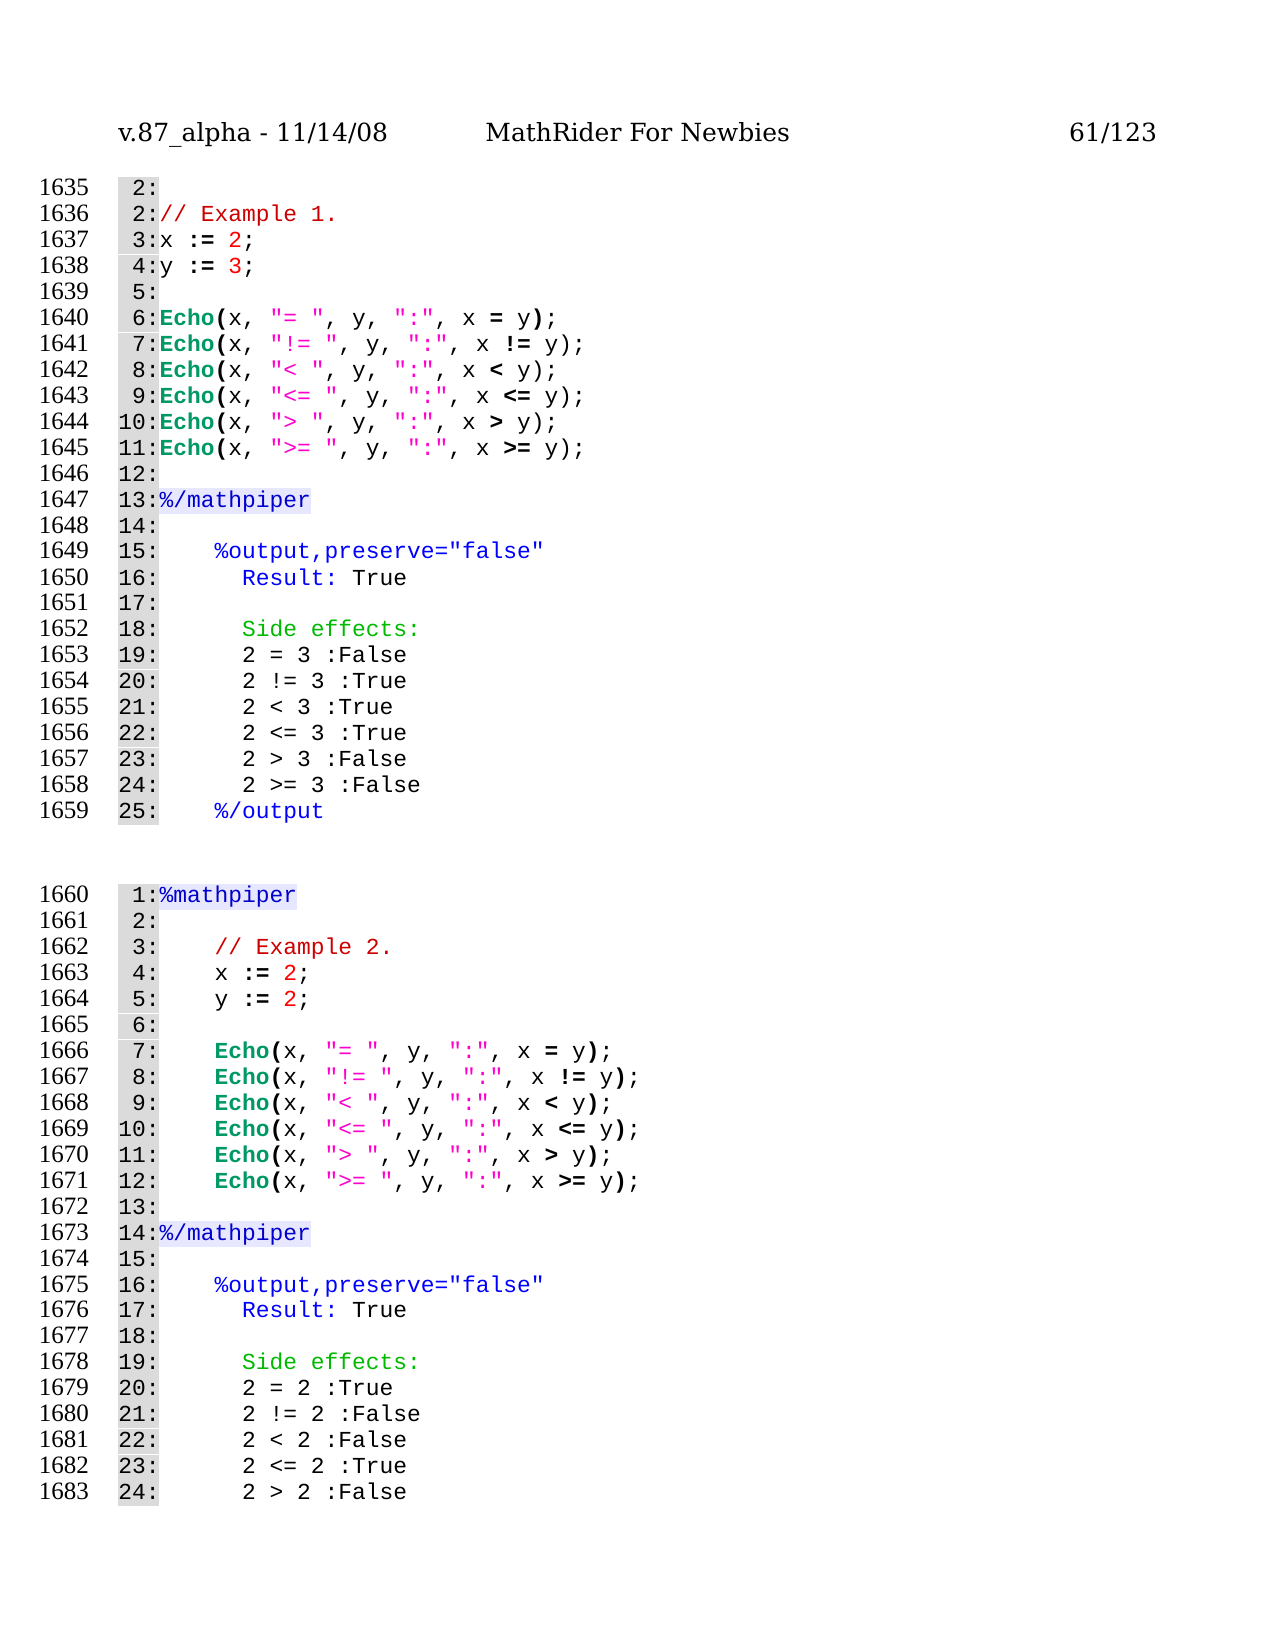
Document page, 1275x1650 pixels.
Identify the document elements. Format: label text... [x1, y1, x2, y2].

text 6:Echo(x, "= ", y, ":", x = y); [118, 306, 1157, 332]
text 24: 2 >= 3 :False [118, 773, 1157, 799]
text 20: 2 = 2 :True [118, 1377, 1157, 1403]
text 11:Echo(x, ">= ", y, ":", x >= y); [118, 436, 1157, 462]
text 7:Echo(x, "!= ", y, ":", x != y); [118, 332, 1157, 358]
text 19: Side effects: [118, 1351, 1157, 1377]
text 7: Echo(x, "= ", y, ":", x = y); [118, 1039, 1157, 1065]
text 10: Echo(x, "<= ", y, ":", x <= y); [118, 1117, 1157, 1143]
text 3: // Example 2. [118, 936, 1157, 962]
text 8:Echo(x, "< ", y, ":", x < y); [118, 358, 1157, 384]
text 2:// Example 1. [118, 203, 1157, 229]
text 12: [118, 462, 1157, 488]
text 9: Echo(x, "< ", y, ":", x < y); [118, 1091, 1157, 1117]
text 14: [118, 514, 1157, 540]
text 1:%mathpiper [118, 884, 1157, 910]
text 5: [118, 281, 1157, 306]
text 17: [118, 592, 1157, 618]
text 10:Echo(x, "> ", y, ":", x > y); [118, 410, 1157, 436]
text 22: 2 < 2 :False [118, 1428, 1157, 1454]
text 21: 2 < 3 :True [118, 696, 1157, 721]
text 22: 2 <= 3 :True [118, 721, 1157, 747]
text 8: Echo(x, "!= ", y, ":", x != y); [118, 1065, 1157, 1091]
text 4: x := 2; [118, 962, 1157, 988]
text 6: [118, 1013, 1157, 1039]
text 15: [118, 1247, 1157, 1273]
text 17: Result: True [118, 1299, 1157, 1325]
text 2: [118, 910, 1157, 936]
text 2: [118, 177, 1157, 203]
text 25: %/output [118, 799, 1157, 825]
text 18: Side effects: [118, 618, 1157, 644]
text 23: 2 > 3 :False [118, 747, 1157, 773]
text 23: 2 <= 2 :True [118, 1454, 1157, 1480]
text 20: 2 != 3 :True [118, 669, 1157, 696]
text 18: [118, 1325, 1157, 1351]
text 3:x := 2; [118, 229, 1157, 254]
text 13: [118, 1195, 1157, 1221]
text 4:y := 3; [118, 254, 1157, 281]
text 15: %output,preserve="false" [118, 540, 1157, 566]
text 13:%/mathpiper [118, 488, 1157, 514]
text 12: Echo(x, ">= ", y, ":", x >= y); [118, 1169, 1157, 1195]
text 19: 2 = 3 :False [118, 644, 1157, 669]
text 9:Echo(x, "<= ", y, ":", x <= y); [118, 384, 1157, 410]
text 11: Echo(x, "> ", y, ":", x > y); [118, 1143, 1157, 1169]
text 14:%/mathpiper [118, 1221, 1157, 1247]
text 16: Result: True [118, 566, 1157, 592]
text 24: 2 > 2 :False [118, 1480, 1157, 1506]
text 21: 2 != 2 :False [118, 1403, 1157, 1428]
text 5: y := 2; [118, 988, 1157, 1013]
text 16: %output,preserve="false" [118, 1273, 1157, 1299]
